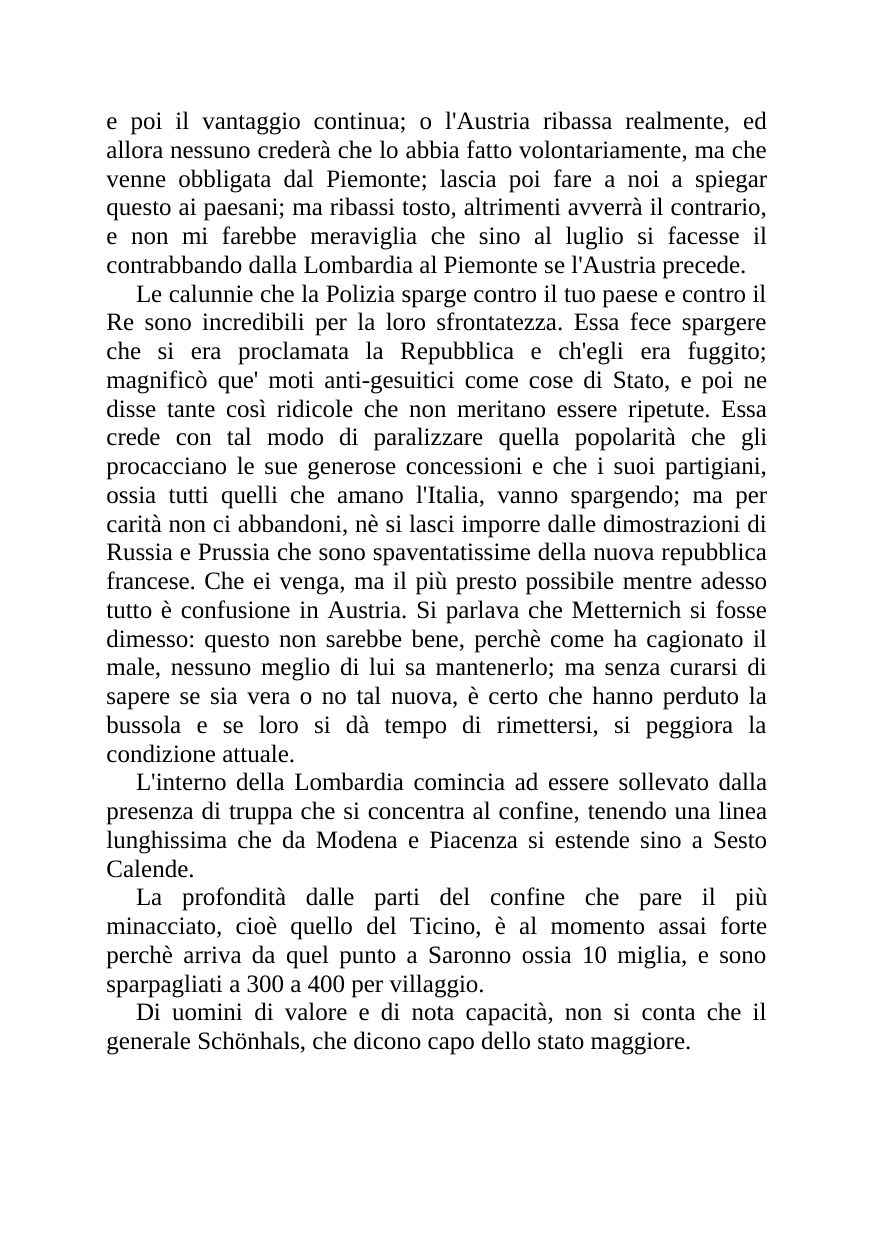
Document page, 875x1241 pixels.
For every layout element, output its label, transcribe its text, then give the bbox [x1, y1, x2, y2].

text L'interno della Lombardia comincia ad essere sollevato dalla presenza di truppa che si concentra al confine, tenendo una linea lunghissima che da Modena e Piacenza si estende sino a Sesto Calende. [106, 767, 768, 882]
text La profondità dalle parti del confine che pare il più minacciato, cioè quello del Ticino, è al momento assai forte perchè arriva da quel punto a Saronno ossia 10 miglia, e sono sparpagliati a 300 a 400 per villaggio. [106, 882, 768, 997]
text Le calunnie che la Polizia sparge contro il tuo paese e contro il Re sono incredibili per la loro sfrontatezza. Essa fece spargere che si era proclamata la Repubblica e ch'egli era fuggito; magnificò que' moti anti-gesuitici come cose di Stato, e poi ne disse tante così ridicole che non meritano essere ripetute. Essa crede con tal modo di paralizzare quella popolarità che gli procacciano le sue generose concessioni e che i suoi partigiani, ossia tutti quelli che amano l'Italia, vanno spargendo; ma per carità non ci abbandoni, nè si lasci imporre dalle dimostrazioni di Russia e Prussia che sono spaventatissime della nuova repubblica francese. Che ei venga, ma il più presto possibile mentre adesso tutto è confusione in Austria. Si parlava che Metternich si fosse dimesso: questo non sarebbe bene, perchè come ha cagionato il male, nessuno meglio di lui sa mantenerlo; ma senza curarsi di sapere se sia vera o no tal nuova, è certo che hanno perduto la bussola e se loro si dà tempo di rimettersi, si peggiora la condizione attuale. [106, 279, 768, 767]
text e poi il vantaggio continua; o l'Austria ribassa realmente, ed allora nessuno crederà che lo abbia fatto volontariamente, ma che venne obbligata dal Piemonte; lascia poi fare a noi a spiegar questo ai paesani; ma ribassi tosto, altrimenti avverrà il contrario, e non mi farebbe meraviglia che sino al luglio si facesse il contrabbando dalla Lombardia al Piemonte se l'Austria precede. [106, 106, 768, 279]
text Di uomini di valore e di nota capacità, non si conta che il generale Schönhals, che dicono capo dello stato maggiore. [106, 997, 768, 1055]
